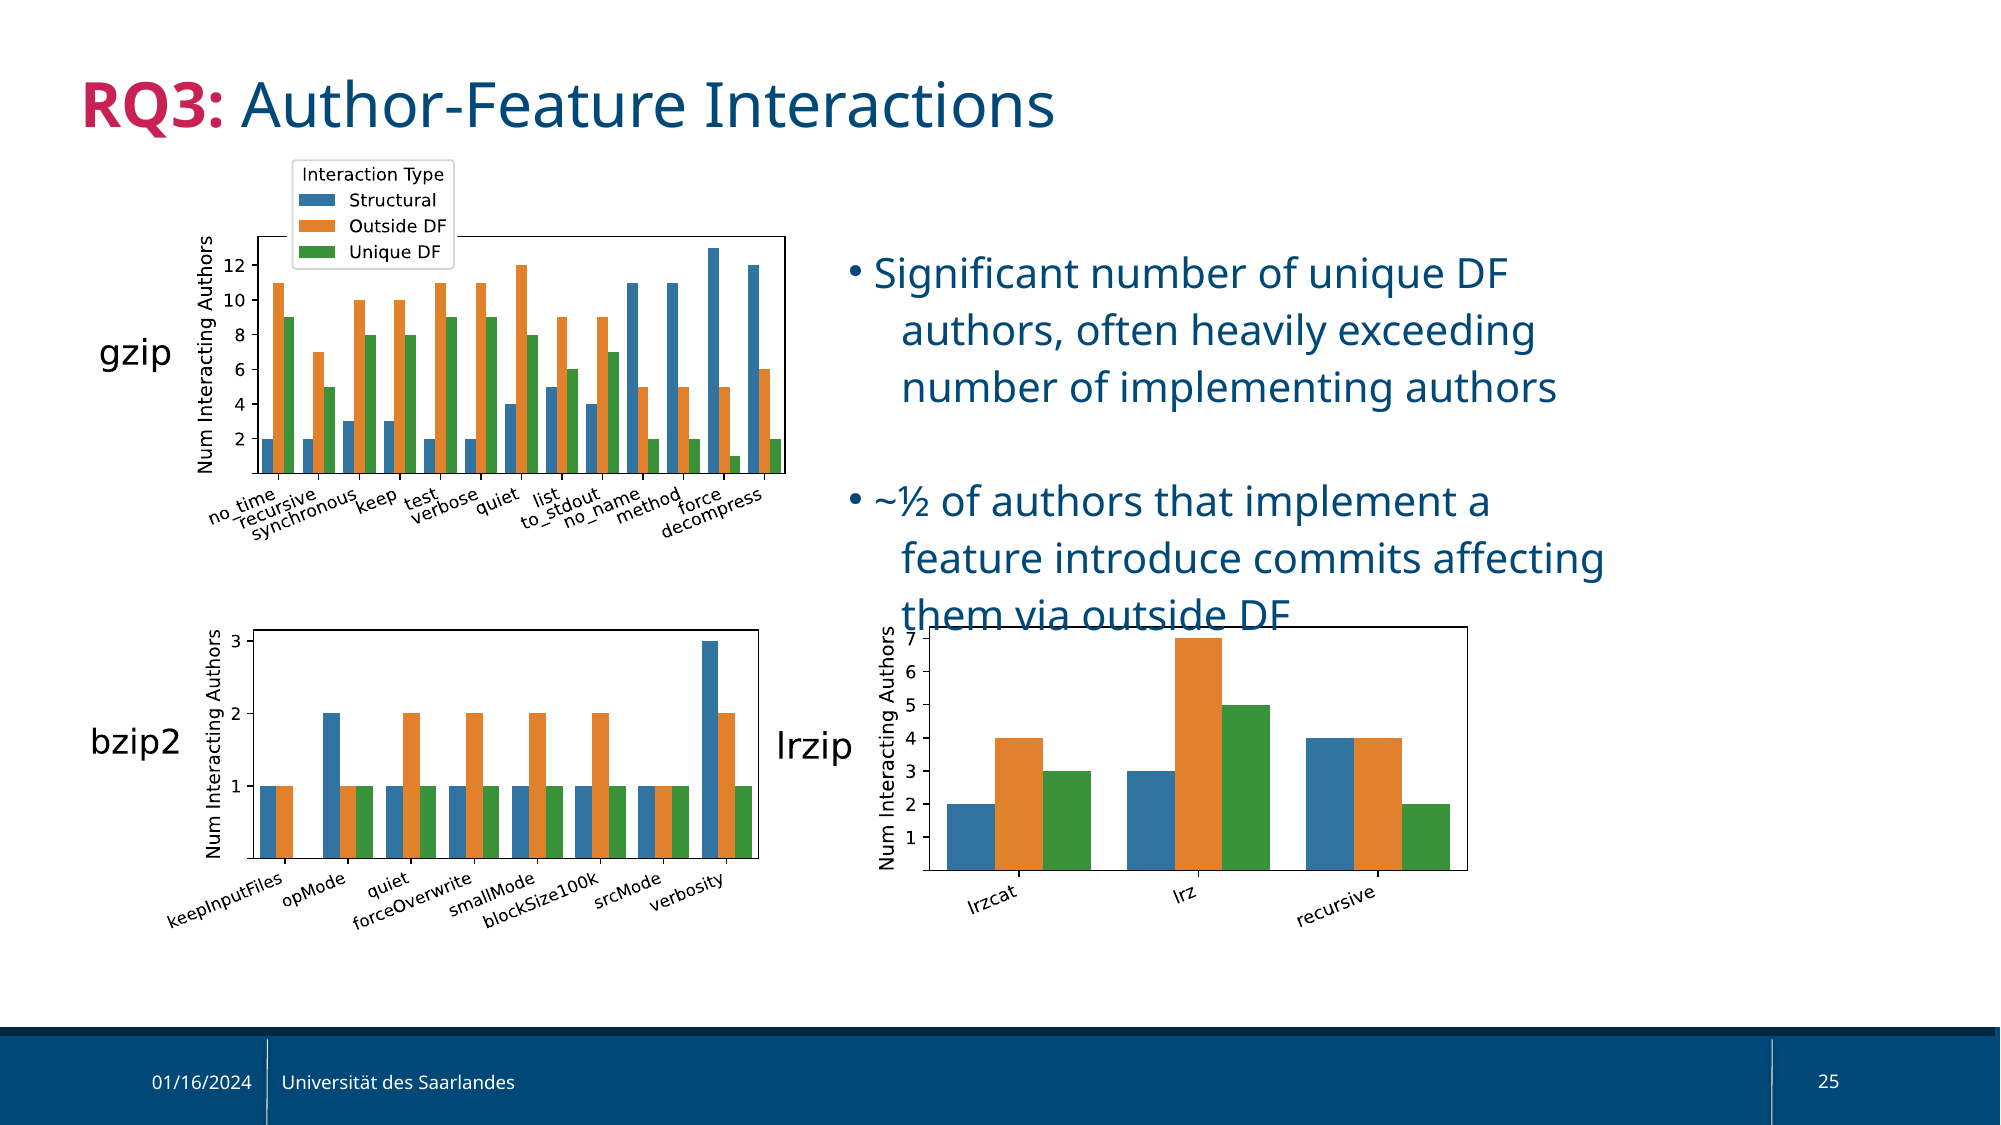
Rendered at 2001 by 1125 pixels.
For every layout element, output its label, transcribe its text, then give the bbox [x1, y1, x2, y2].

picture [1053, 619, 1063, 627]
picture [1113, 615, 1125, 627]
picture [94, 159, 804, 544]
picture [1246, 615, 1262, 627]
text_box Universität des Saarlandes [266, 1052, 1741, 1113]
picture [1184, 615, 1196, 627]
list [65, 57, 775, 111]
text_box Significant number of unique DF authors, often heavily exceeding number of implementing authors ~½ of authors that implement a feature introduce commits affecting them via outside DF [833, 236, 1625, 591]
text_box [1803, 1052, 2000, 1113]
picture [76, 605, 1477, 945]
picture [1087, 615, 1100, 627]
list 01/16/2024 [810, 57, 1521, 170]
list RQ3: Author-Feature Interactions [65, 57, 810, 170]
picture [1022, 615, 1029, 627]
text_box 01/16/2024 [65, 1053, 266, 1113]
